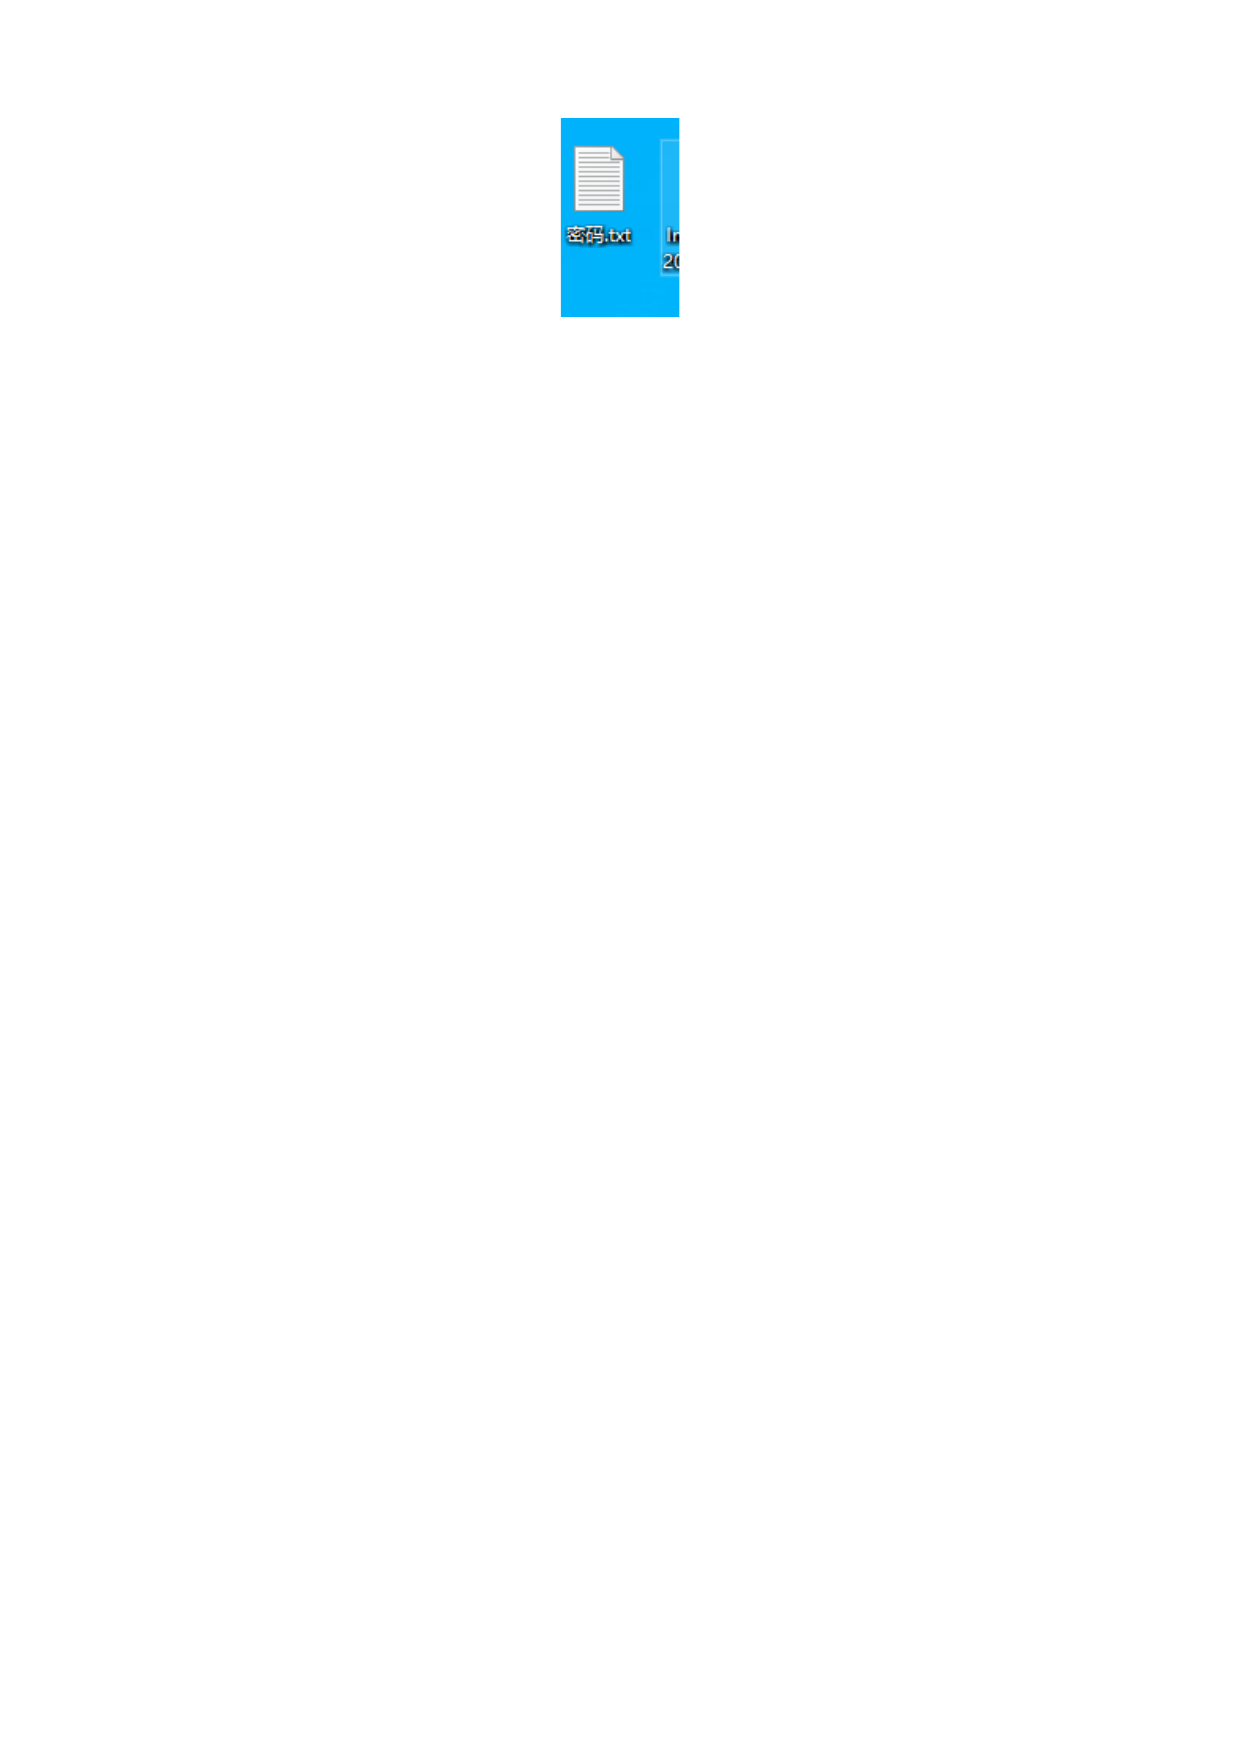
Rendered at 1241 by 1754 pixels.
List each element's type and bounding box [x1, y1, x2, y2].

picture [574, 146, 624, 211]
picture [567, 226, 608, 243]
picture [660, 139, 680, 276]
picture [609, 229, 630, 241]
